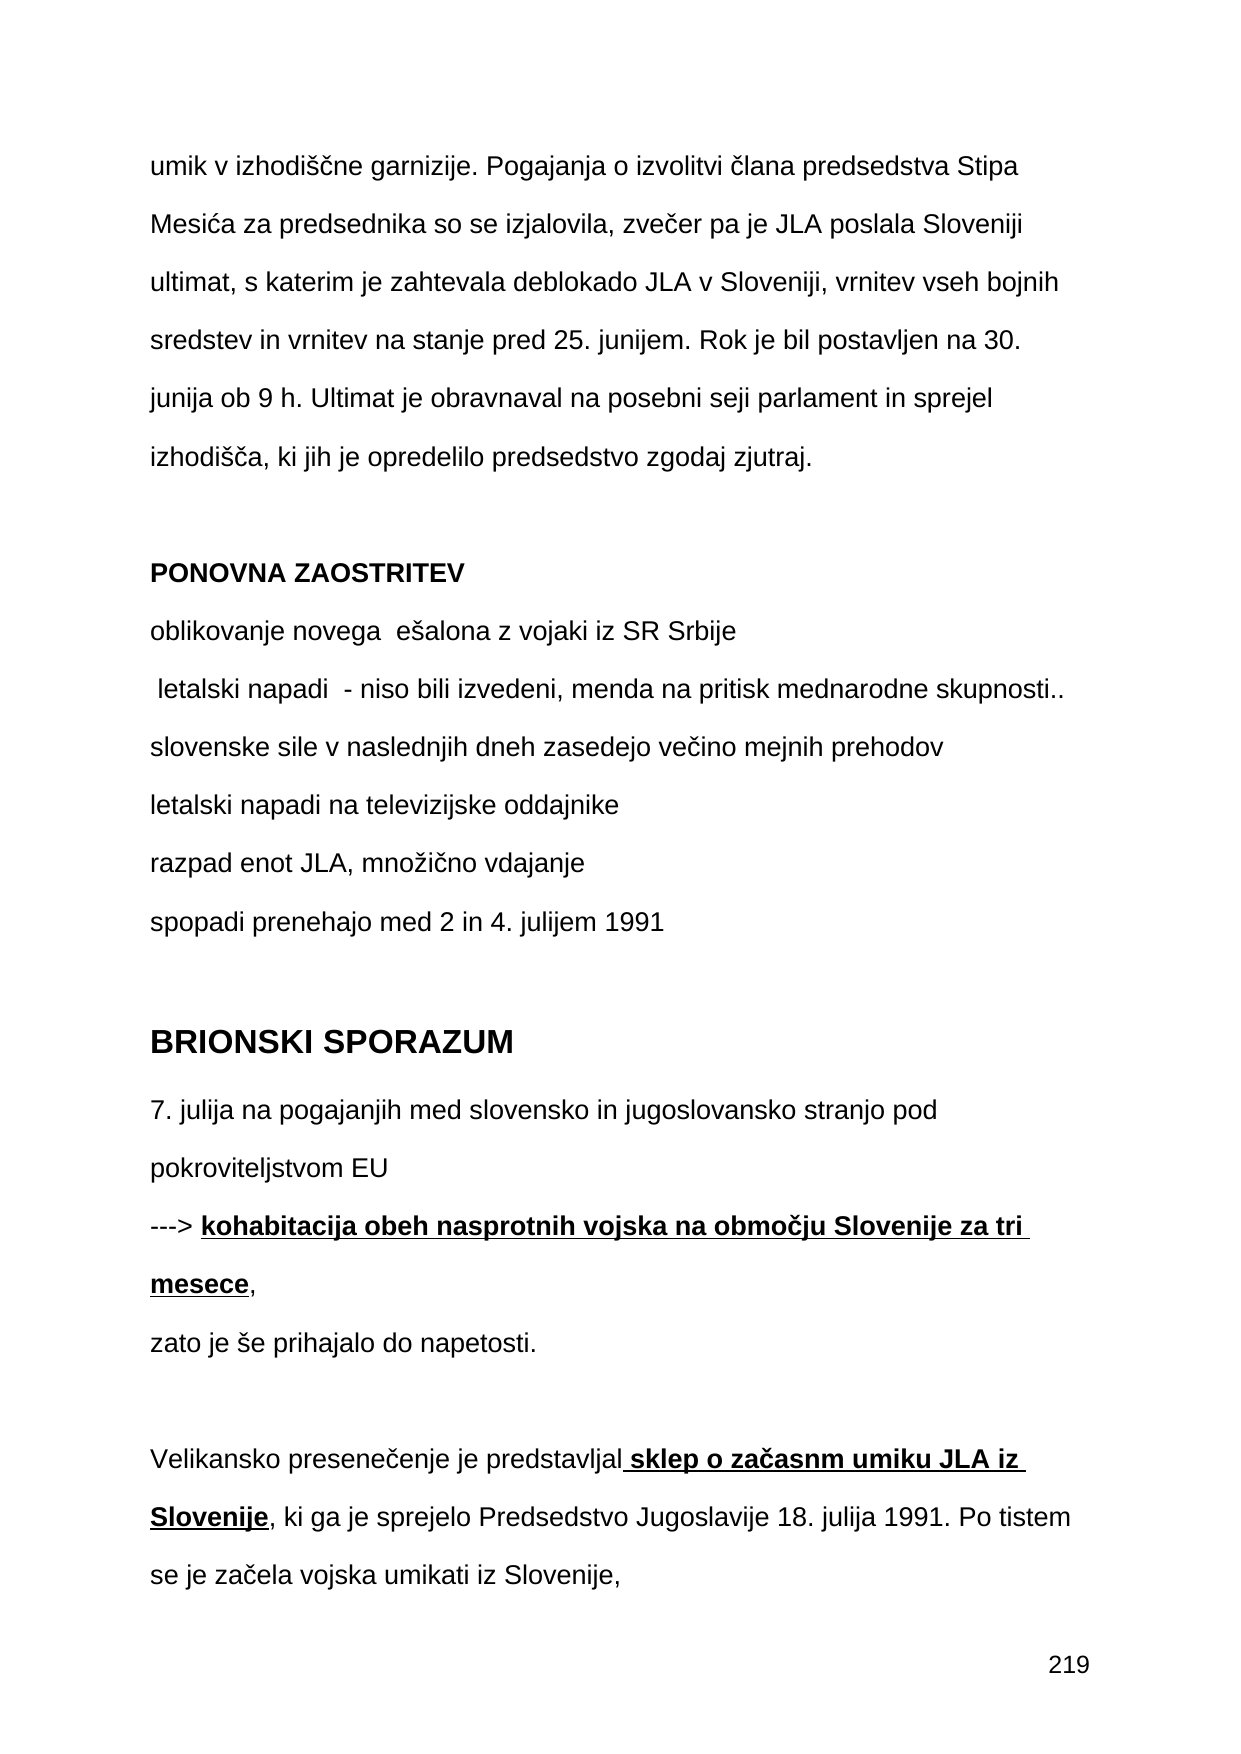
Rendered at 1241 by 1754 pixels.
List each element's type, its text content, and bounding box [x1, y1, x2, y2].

text spopadi prenehajo med 2 in 4. julijem 1991 [150, 906, 1090, 944]
text ---> kohabitacija obeh nasprotnih vojska na območju Slovenije za tri mesece, [150, 1210, 1090, 1307]
text PONOVNA ZAOSTRITEV [150, 557, 1090, 596]
text letalski napadi - niso bili izvedeni, menda na pritisk mednarodne skupnosti.. [150, 673, 1090, 712]
text BRIONSKI SPORAZUM [150, 1022, 1090, 1070]
text oblikovanje novega ešalona z vojaki iz SR Srbije [150, 615, 1090, 654]
text umik v izhodiščne garnizije. Pogajanja o izvolitvi člana predsedstva Stipa Mesića za predsednika so se izjalovila, zvečer pa je JLA poslala Sloveniji ultimat, s katerim je zahtevala deblokado JLA v Sloveniji, vrnitev vseh bojnih sredstev in vrnitev na stanje pred 25. junijem. Rok je bil postavljen na 30. junija ob 9 h. Ultimat je obravnaval na posebni seji parlament in sprejel izhodišča, ki jih je opredelilo predsedstvo zgodaj zjutraj. [150, 150, 1090, 479]
text zato je še prihajalo do napetosti. [150, 1327, 1090, 1365]
text slovenske sile v naslednjih dneh zasedejo večino mejnih prehodov [150, 731, 1090, 770]
text Velikansko presenečenje je predstavljal sklep o začasnm umiku JLA iz Slovenije, ki ga je sprejelo Predsedstvo Jugoslavije 18. julija 1991. Po tistem se je začela vojska umikati iz Slovenije, [150, 1443, 1090, 1598]
text 7. julija na pogajanjih med slovensko in jugoslovansko stranjo pod pokroviteljstvom EU [150, 1094, 1090, 1191]
text letalski napadi na televizijske oddajnike [150, 789, 1090, 828]
text razpad enot JLA, množično vdajanje [150, 847, 1090, 886]
